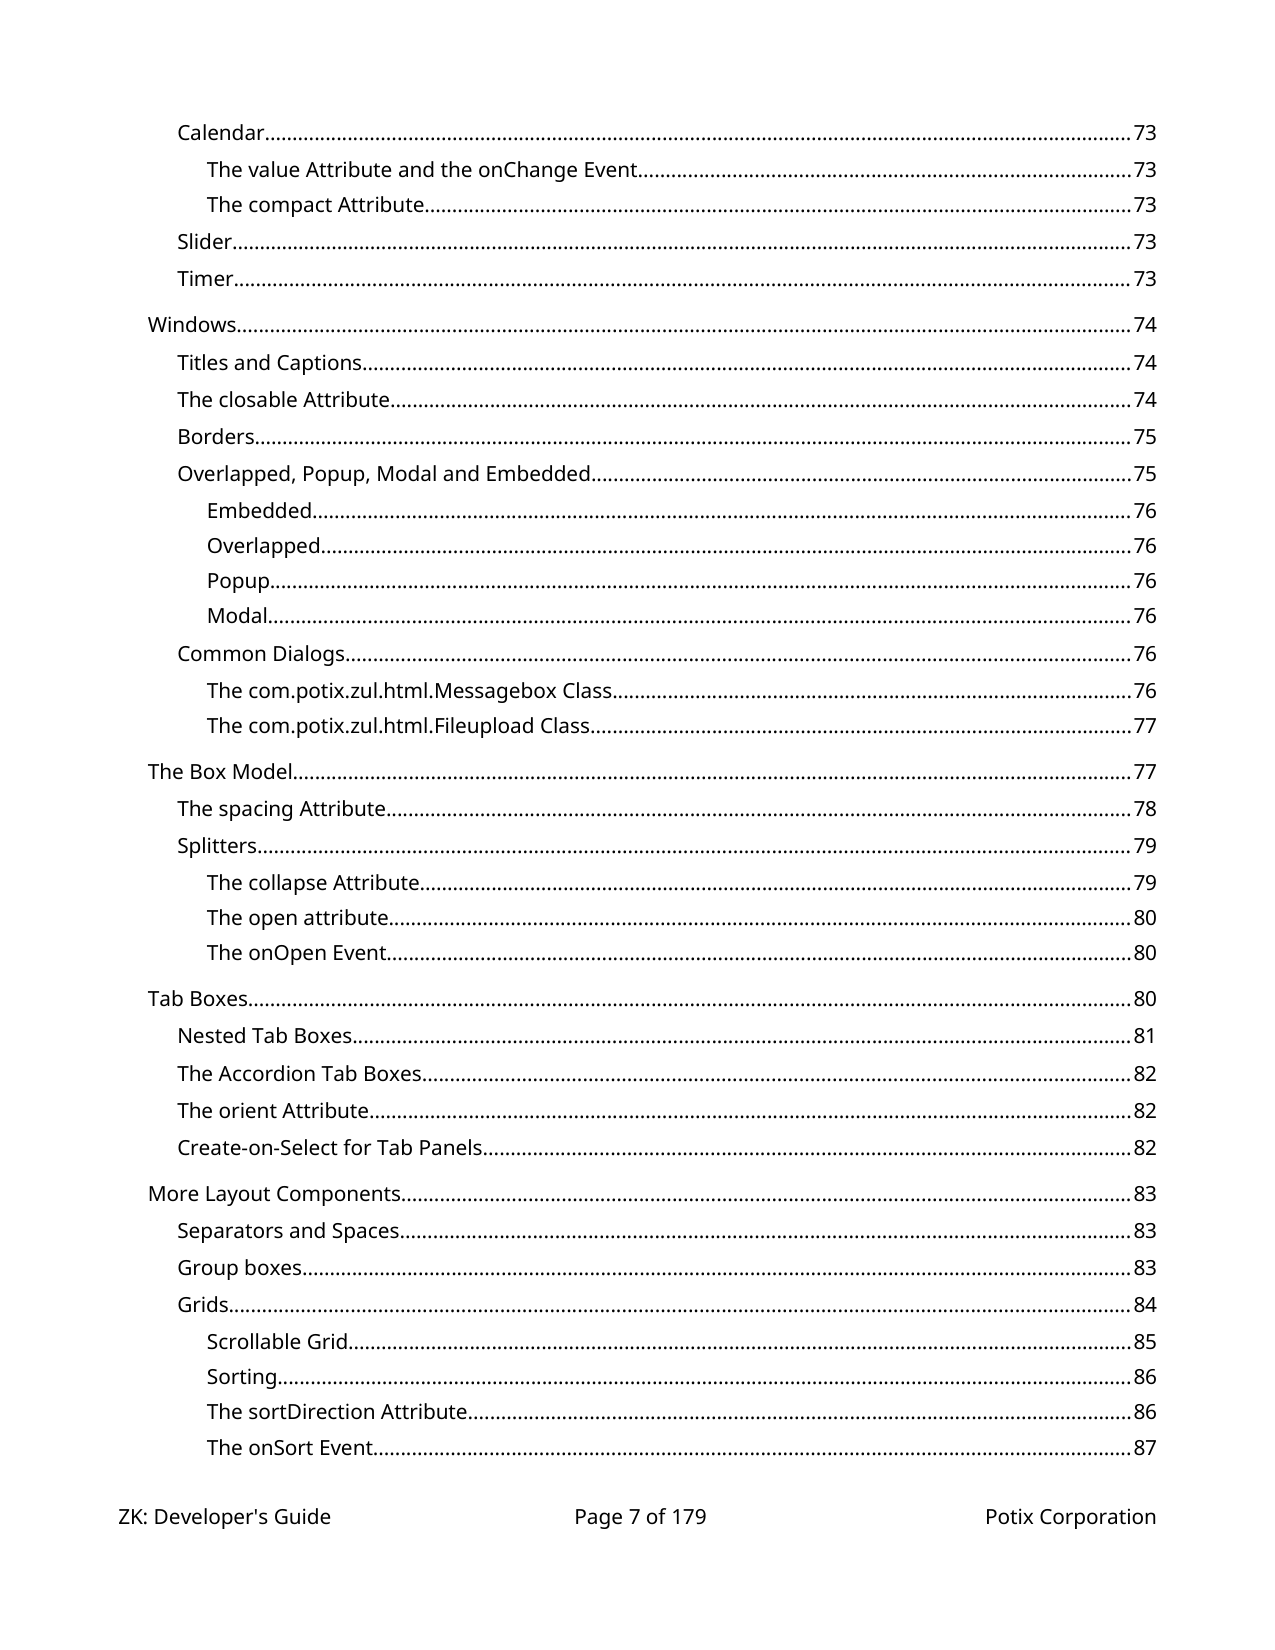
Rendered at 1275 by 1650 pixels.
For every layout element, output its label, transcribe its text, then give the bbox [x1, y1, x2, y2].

text Scrollable Grid 85 [207, 1327, 1157, 1355]
text Timer 73 [177, 264, 1157, 293]
text Tab Boxes 80 [148, 984, 1157, 1013]
text The closable Attribute 74 [177, 385, 1157, 413]
text The Box Model 77 [148, 757, 1157, 785]
text Windows 74 [148, 311, 1157, 339]
text The sortDirection Attribute 86 [207, 1397, 1157, 1426]
text Separators and Spaces 83 [177, 1216, 1157, 1244]
text Embedded 76 [207, 496, 1157, 524]
text Common Dialogs 76 [177, 639, 1157, 667]
text The Accordion Tab Boxes 82 [177, 1059, 1157, 1087]
text The value Attribute and the onChange Event 73 [207, 155, 1157, 183]
text The onSort Event 87 [207, 1433, 1157, 1461]
text Overlapped, Popup, Modal and Embedded 75 [177, 459, 1157, 487]
text Calendar 73 [177, 118, 1157, 146]
text Slider 73 [177, 227, 1157, 256]
text The collapse Attribute 79 [207, 868, 1157, 896]
text More Layout Components 83 [148, 1179, 1157, 1207]
text The onOpen Event 80 [207, 938, 1157, 967]
text Titles and Captions 74 [177, 348, 1157, 376]
text Create-on-Select for Tab Panels 82 [177, 1133, 1157, 1161]
text The compact Attribute 73 [207, 190, 1157, 219]
text Sorting 86 [207, 1362, 1157, 1391]
text Splitters 79 [177, 831, 1157, 859]
text The com.potix.zul.html.Messagebox Class 76 [207, 676, 1157, 704]
text Borders 75 [177, 422, 1157, 450]
text Nested Tab Boxes 81 [177, 1022, 1157, 1050]
text The orient Attribute 82 [177, 1096, 1157, 1124]
text Popup 76 [207, 566, 1157, 594]
text Grids 84 [177, 1290, 1157, 1318]
text The open attribute 80 [207, 903, 1157, 932]
text The spacing Attribute 78 [177, 794, 1157, 822]
text The com.potix.zul.html.Fileupload Class 77 [207, 711, 1157, 739]
text Modal 76 [207, 602, 1157, 630]
text Overlapped 76 [207, 531, 1157, 559]
text Group boxes 83 [177, 1253, 1157, 1281]
